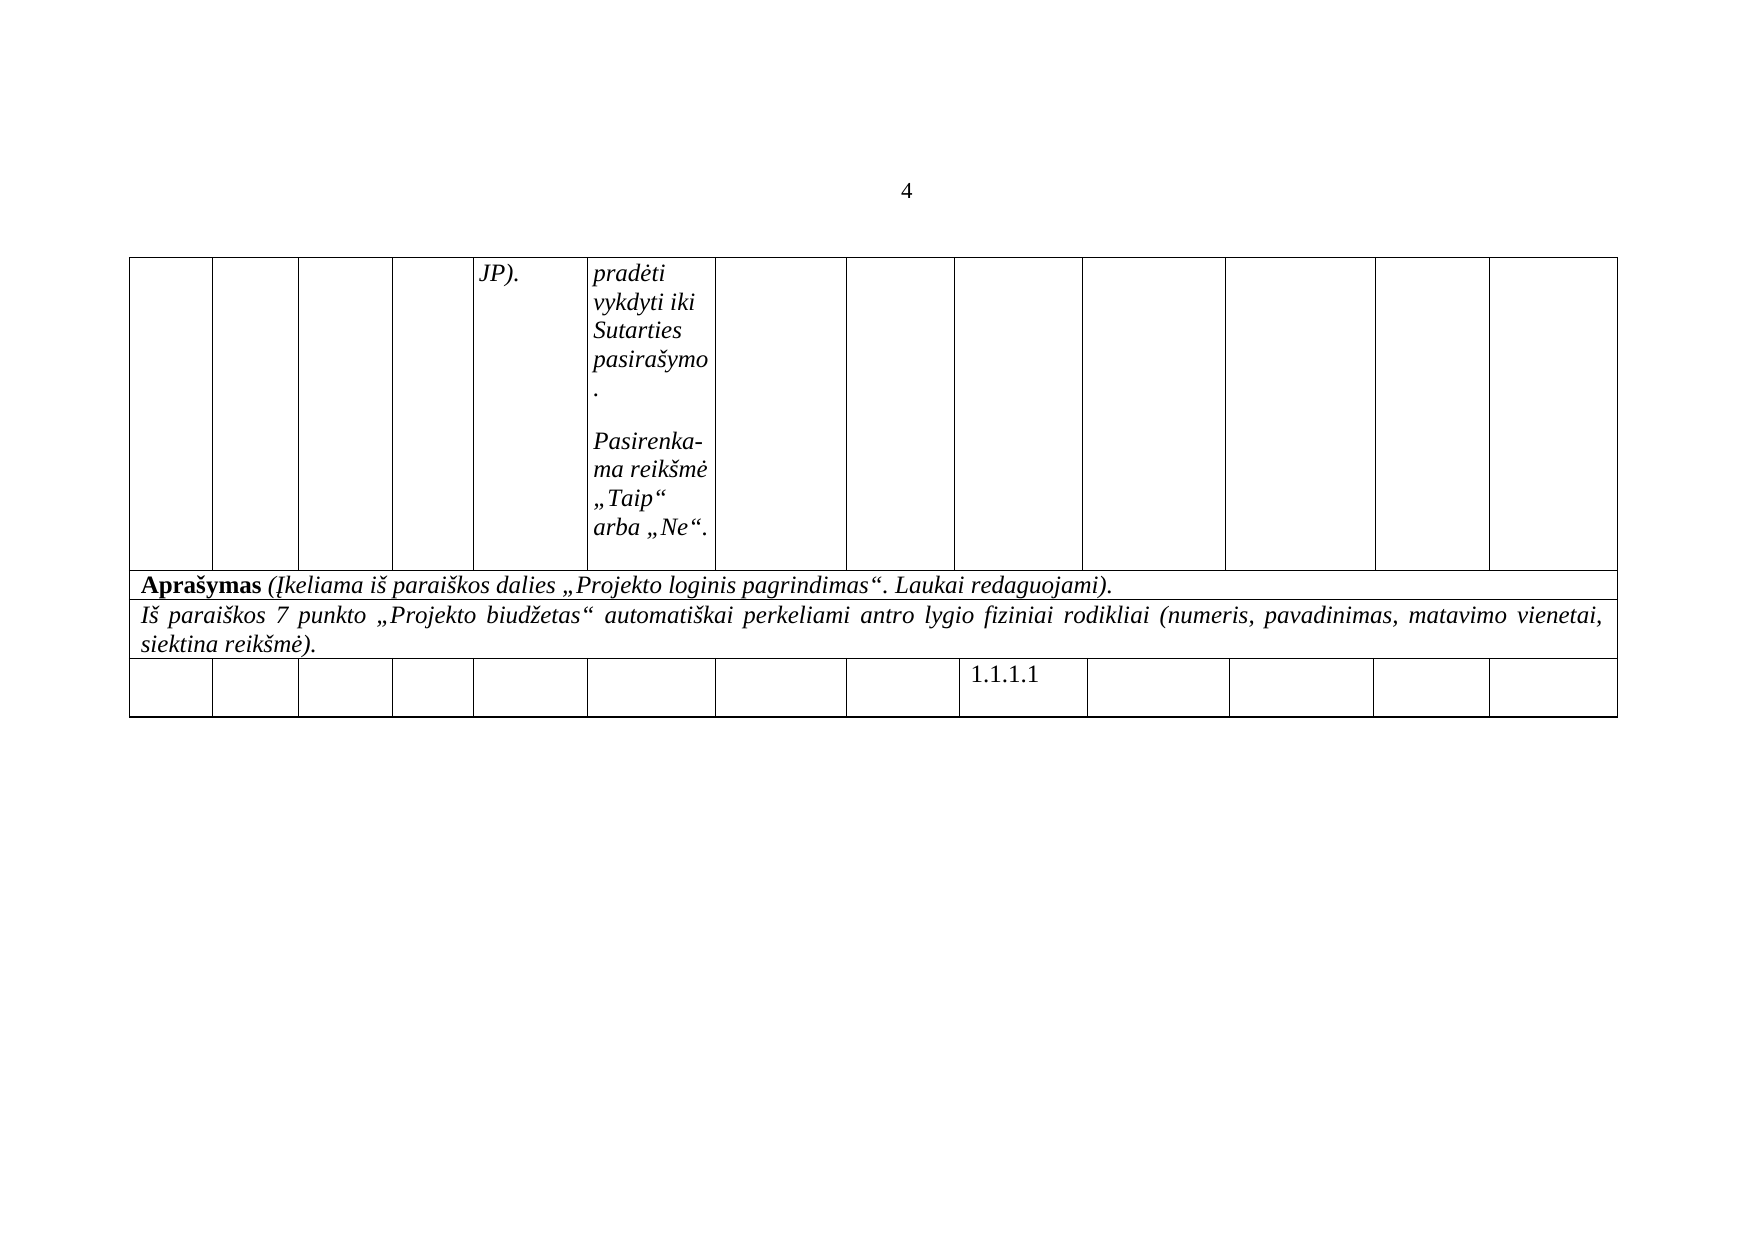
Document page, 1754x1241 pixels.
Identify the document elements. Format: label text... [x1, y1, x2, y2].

table_cell [716, 659, 846, 716]
table_cell Iš paraiškos 7 punkto „Projekto biudžetas“ automatiškai perkeliami antro lygio fiziniai rodikliai (numeris, pavadinimas, matavimo vienetai, siektina reikšmė). [130, 600, 1617, 658]
table_cell [1230, 659, 1373, 716]
table_cell [1083, 258, 1225, 569]
table_cell [474, 659, 587, 716]
table_cell [1226, 258, 1375, 569]
table_cell [847, 659, 959, 716]
table_cell [955, 258, 1082, 569]
table_cell [213, 659, 298, 716]
table_cell [1490, 258, 1617, 569]
table_cell pradėti vykdyti iki Sutarties pasirašymo. Pasirenka-ma reikšmė „Taip“ arba „Ne“. [588, 258, 715, 569]
table_cell [1374, 659, 1489, 716]
table_cell [130, 659, 212, 716]
table_cell [1376, 258, 1489, 569]
table_cell [299, 258, 392, 569]
table_cell [1088, 659, 1229, 716]
table_cell [393, 258, 473, 569]
table_cell JP). [474, 258, 587, 569]
table_cell [847, 258, 954, 569]
table_cell [213, 258, 298, 569]
table_cell [130, 258, 212, 569]
table_cell [393, 659, 473, 716]
table_cell [716, 258, 846, 569]
table_cell Aprašymas (Įkeliama iš paraiškos dalies „Projekto loginis pagrindimas“. Laukai redaguojami). [130, 571, 1617, 599]
table_cell [588, 659, 715, 716]
table_cell 1.1.1.1 [960, 659, 1087, 716]
table_cell [299, 659, 392, 716]
table_cell [1490, 659, 1617, 716]
